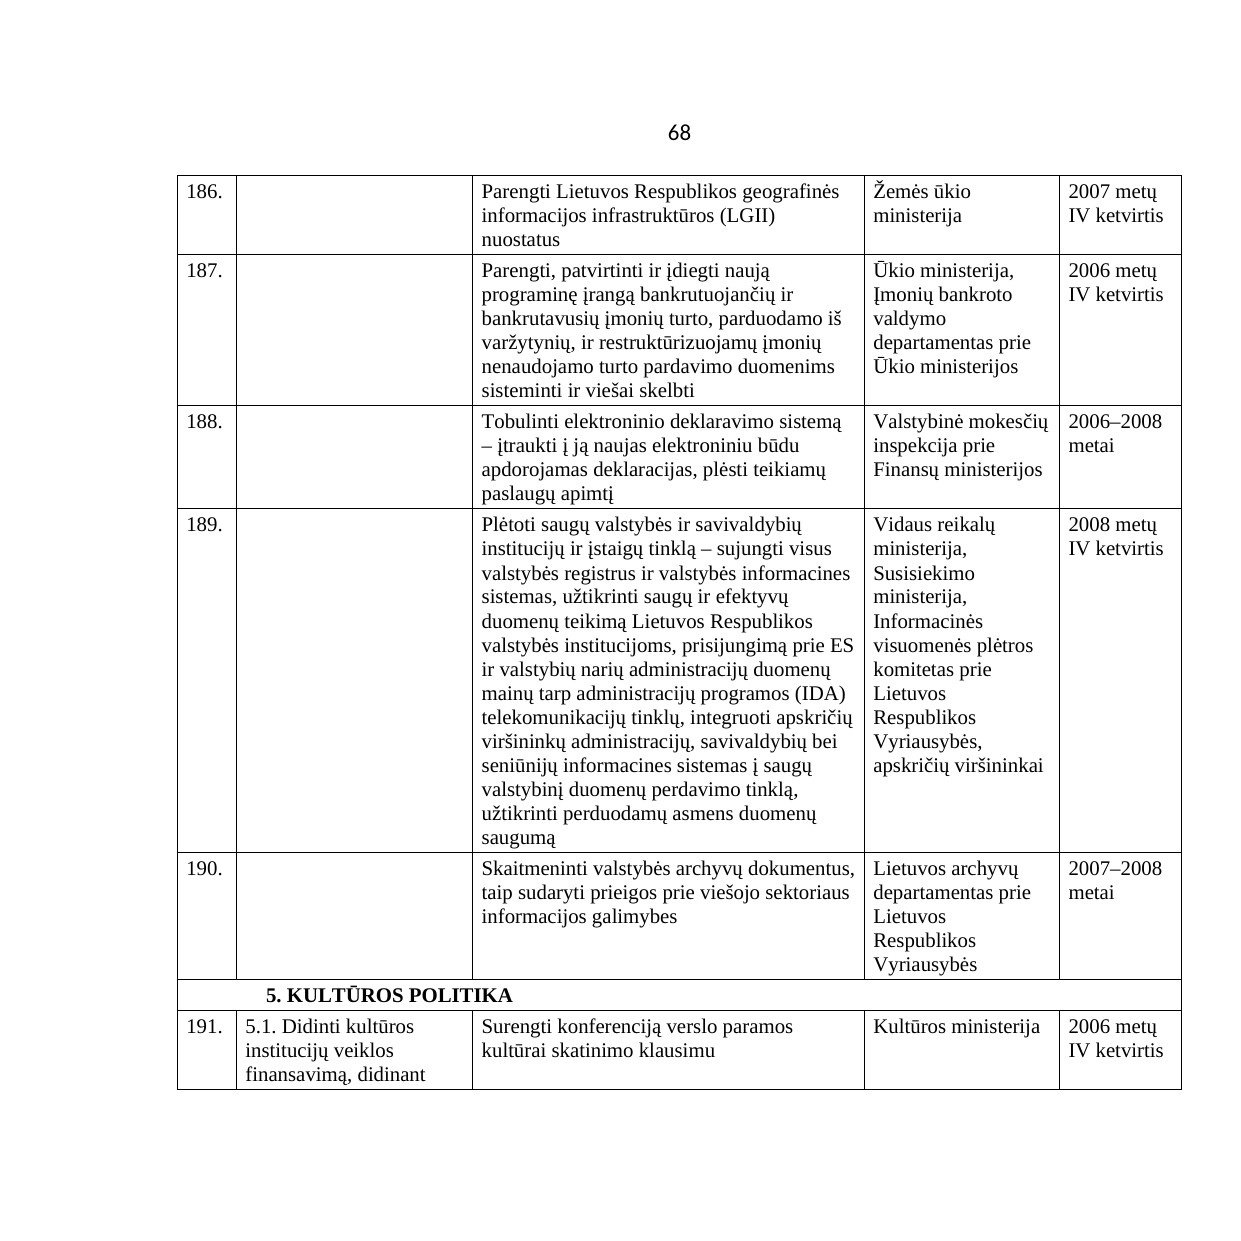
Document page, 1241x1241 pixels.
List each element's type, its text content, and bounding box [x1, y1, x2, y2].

table_cell 5. KULTŪROS POLITIKA [178, 980, 1181, 1010]
table_cell Parengti, patvirtinti ir įdiegti naują programinę įrangą bankrutuojančių ir bankrutavusių įmonių turto, parduodamo iš varžytynių, ir restruktūrizuojamų įmonių nenaudojamo turto pardavimo duomenims sisteminti ir viešai skelbti [473, 255, 864, 405]
table_cell 2008 metų IV ketvirtis [1060, 509, 1181, 852]
table_cell 189. [178, 509, 236, 852]
table_cell 2006–2008 metai [1060, 406, 1181, 508]
table_cell Plėtoti saugų valstybės ir savivaldybių institucijų ir įstaigų tinklą – sujungti visus valstybės registrus ir valstybės informacines sistemas, užtikrinti saugų ir efektyvų duomenų teikimą Lietuvos Respublikos valstybės institucijoms, prisijungimą prie ES ir valstybių narių administracijų duomenų mainų tarp administracijų programos (IDA) telekomunikacijų tinklų, integruoti apskričių viršininkų administracijų, savivaldybių bei seniūnijų informacines sistemas į saugų valstybinį duomenų perdavimo tinklą, užtikrinti perduodamų asmens duomenų saugumą [473, 509, 864, 852]
table_cell Skaitmeninti valstybės archyvų dokumentus, taip sudaryti prieigos prie viešojo sektoriaus informacijos galimybes [473, 853, 864, 979]
table_cell 5.1. Didinti kultūros institucijų veiklos finansavimą, didinant [237, 1011, 472, 1089]
table_cell Žemės ūkio ministerija [865, 176, 1059, 254]
table_cell 2006 metų IV ketvirtis [1060, 1011, 1181, 1089]
table_cell [237, 509, 472, 852]
table_cell [237, 406, 472, 508]
table_cell Valstybinė mokesčių inspekcija prie Finansų ministerijos [865, 406, 1059, 508]
table_cell Surengti konferenciją verslo paramos kultūrai skatinimo klausimu [473, 1011, 864, 1089]
table_cell Ūkio ministerija, Įmonių bankroto valdymo departamentas prie Ūkio ministerijos [865, 255, 1059, 405]
table_cell Tobulinti elektroninio deklaravimo sistemą – įtraukti į ją naujas elektroniniu būdu apdorojamas deklaracijas, plėsti teikiamų paslaugų apimtį [473, 406, 864, 508]
table_cell [237, 176, 472, 254]
table_cell 191. [178, 1011, 236, 1089]
table_cell [237, 853, 472, 979]
table_cell Kultūros ministerija [865, 1011, 1059, 1089]
table_cell 190. [178, 853, 236, 979]
table_cell 2006 metų IV ketvirtis [1060, 255, 1181, 405]
table_cell 188. [178, 406, 236, 508]
table_cell 2007 metų IV ketvirtis [1060, 176, 1181, 254]
table_cell 187. [178, 255, 236, 405]
table_cell [237, 255, 472, 405]
table_cell 186. [178, 176, 236, 254]
table_cell Parengti Lietuvos Respublikos geografinės informacijos infrastruktūros (LGII) nuostatus [473, 176, 864, 254]
table_cell Vidaus reikalų ministerija, Susisiekimo ministerija, Informacinės visuomenės plėtros komitetas prie Lietuvos Respublikos Vyriausybės, apskričių viršininkai [865, 509, 1059, 852]
table_cell 2007–2008 metai [1060, 853, 1181, 979]
table_cell Lietuvos archyvų departamentas prie Lietuvos Respublikos Vyriausybės [865, 853, 1059, 979]
